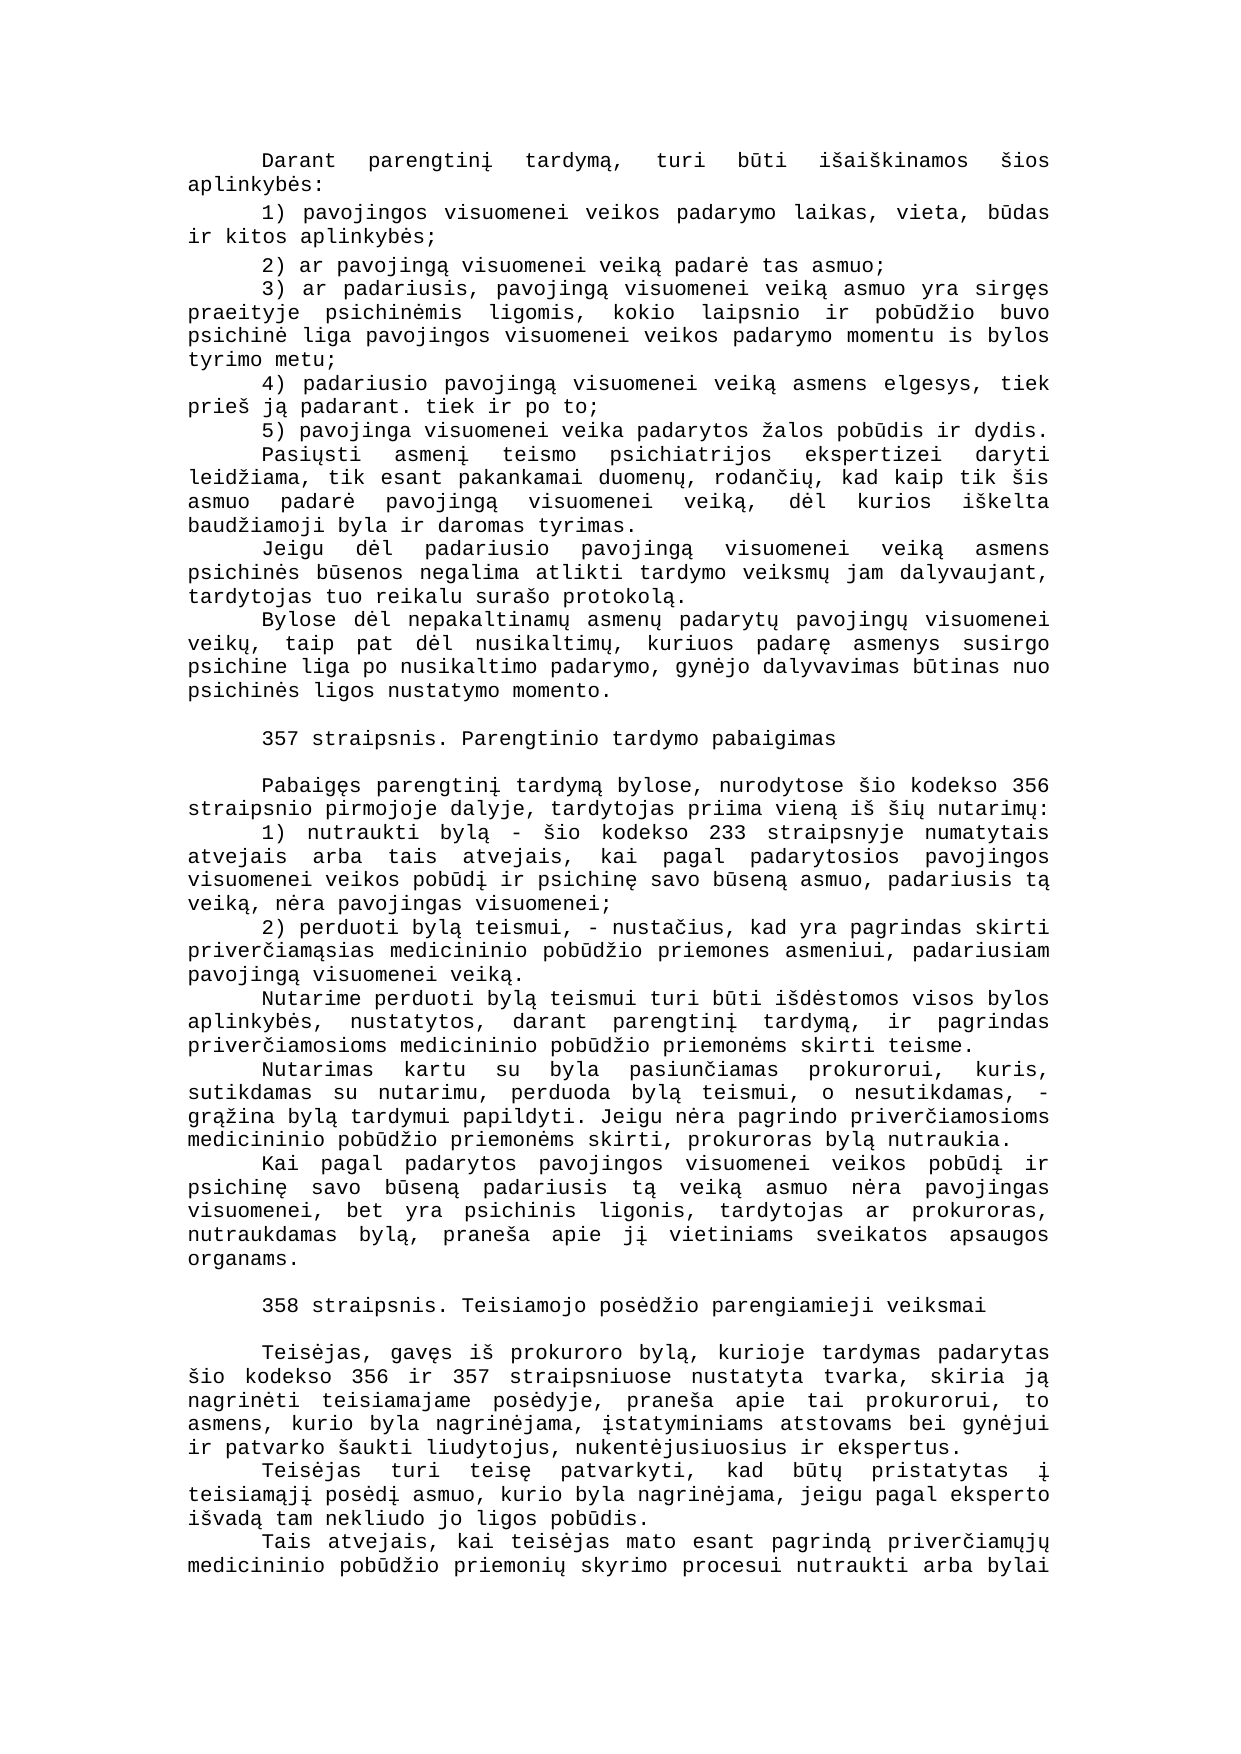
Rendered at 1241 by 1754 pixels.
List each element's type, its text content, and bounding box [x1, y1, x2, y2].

text Tais atvejais, kai teisėjas mato esant pagrindą priverčiamųjų medicininio pobūdžio priemonių skyrimo procesui nutraukti arba bylai [187, 1531, 1050, 1579]
text 2) ar pavojingą visuomenei veiką padarė tas asmuo; [187, 254, 1050, 278]
text Teisėjas, gavęs iš prokuroro bylą, kurioje tardymas padarytas šio kodekso 356 ir 357 straipsniuose nustatyta tvarka, skiria ją nagrinėti teisiamajame posėdyje, praneša apie tai prokurorui, to asmens, kurio byla nagrinėjama, įstatyminiams atstovams bei gynėjui ir patvarko šaukti liudytojus, nukentėjusiuosius ir ekspertus. [187, 1342, 1050, 1461]
text 358 straipsnis. Teisiamojo posėdžio parengiamieji veiksmai [187, 1295, 1050, 1319]
text Kai pagal padarytos pavojingos visuomenei veikos pobūdį ir psichinę savo būseną padariusis tą veiką asmuo nėra pavojingas visuomenei, bet yra psichinis ligonis, tardytojas ar prokuroras, nutraukdamas bylą, praneša apie jį vietiniams sveikatos apsaugos organams. [187, 1153, 1050, 1271]
text Pasiųsti asmenį teismo psichiatrijos ekspertizei daryti leidžiama, tik esant pakankamai duomenų, rodančių, kad kaip tik šis asmuo padarė pavojingą visuomenei veiką, dėl kurios iškelta baudžiamoji byla ir daromas tyrimas. [187, 444, 1050, 538]
text 3) ar padariusis, pavojingą visuomenei veiką asmuo yra sirgęs praeityje psichinėmis ligomis, kokio laipsnio ir pobūdžio buvo psichinė liga pavojingos visuomenei veikos padarymo momentu is bylos tyrimo metu; [187, 278, 1050, 373]
text Jeigu dėl padariusio pavojingą visuomenei veiką asmens psichinės būsenos negalima atlikti tardymo veiksmų jam dalyvaujant, tardytojas tuo reikalu surašo protokolą. [187, 538, 1050, 609]
text 4) padariusio pavojingą visuomenei veiką asmens elgesys, tiek prieš ją padarant. tiek ir po to; [187, 373, 1050, 420]
text 357 straipsnis. Parengtinio tardymo pabaigimas [187, 727, 1050, 751]
text 5) pavojinga visuomenei veika padarytos žalos pobūdis ir dydis. [187, 420, 1050, 444]
text 1) nutraukti bylą - šio kodekso 233 straipsnyje numatytais atvejais arba tais atvejais, kai pagal padarytosios pavojingos visuomenei veikos pobūdį ir psichinę savo būseną asmuo, padariusis tą veiką, nėra pavojingas visuomenei; [187, 822, 1050, 917]
text Darant parengtinį tardymą, turi būti išaiškinamos šios aplinkybės: [187, 150, 1050, 197]
text Bylose dėl nepakaltinamų asmenų padarytų pavojingų visuomenei veikų, taip pat dėl nusikaltimų, kuriuos padarę asmenys susirgo psichine liga po nusikaltimo padarymo, gynėjo dalyvavimas būtinas nuo psichinės ligos nustatymo momento. [187, 609, 1050, 704]
text 2) perduoti bylą teismui, - nustačius, kad yra pagrindas skirti priverčiamąsias medicininio pobūdžio priemones asmeniui, padariusiam pavojingą visuomenei veiką. [187, 917, 1050, 988]
text Nutarimas kartu su byla pasiunčiamas prokurorui, kuris, sutikdamas su nutarimu, perduoda bylą teismui, o nesutikdamas, - grąžina bylą tardymui papildyti. Jeigu nėra pagrindo priverčiamosioms medicininio pobūdžio priemonėms skirti, prokuroras bylą nutraukia. [187, 1058, 1050, 1153]
text 1) pavojingos visuomenei veikos padarymo laikas, vieta, būdas ir kitos aplinkybės; [187, 202, 1050, 249]
text Teisėjas turi teisę patvarkyti, kad būtų pristatytas į teisiamąjį posėdį asmuo, kurio byla nagrinėjama, jeigu pagal eksperto išvadą tam nekliudo jo ligos pobūdis. [187, 1461, 1050, 1531]
text Pabaigęs parengtinį tardymą bylose, nurodytose šio kodekso 356 straipsnio pirmojoje dalyje, tardytojas priima vieną iš šių nutarimų: [187, 775, 1050, 822]
text Nutarime perduoti bylą teismui turi būti išdėstomos visos bylos aplinkybės, nustatytos, darant parengtinį tardymą, ir pagrindas priverčiamosioms medicininio pobūdžio priemonėms skirti teisme. [187, 988, 1050, 1058]
